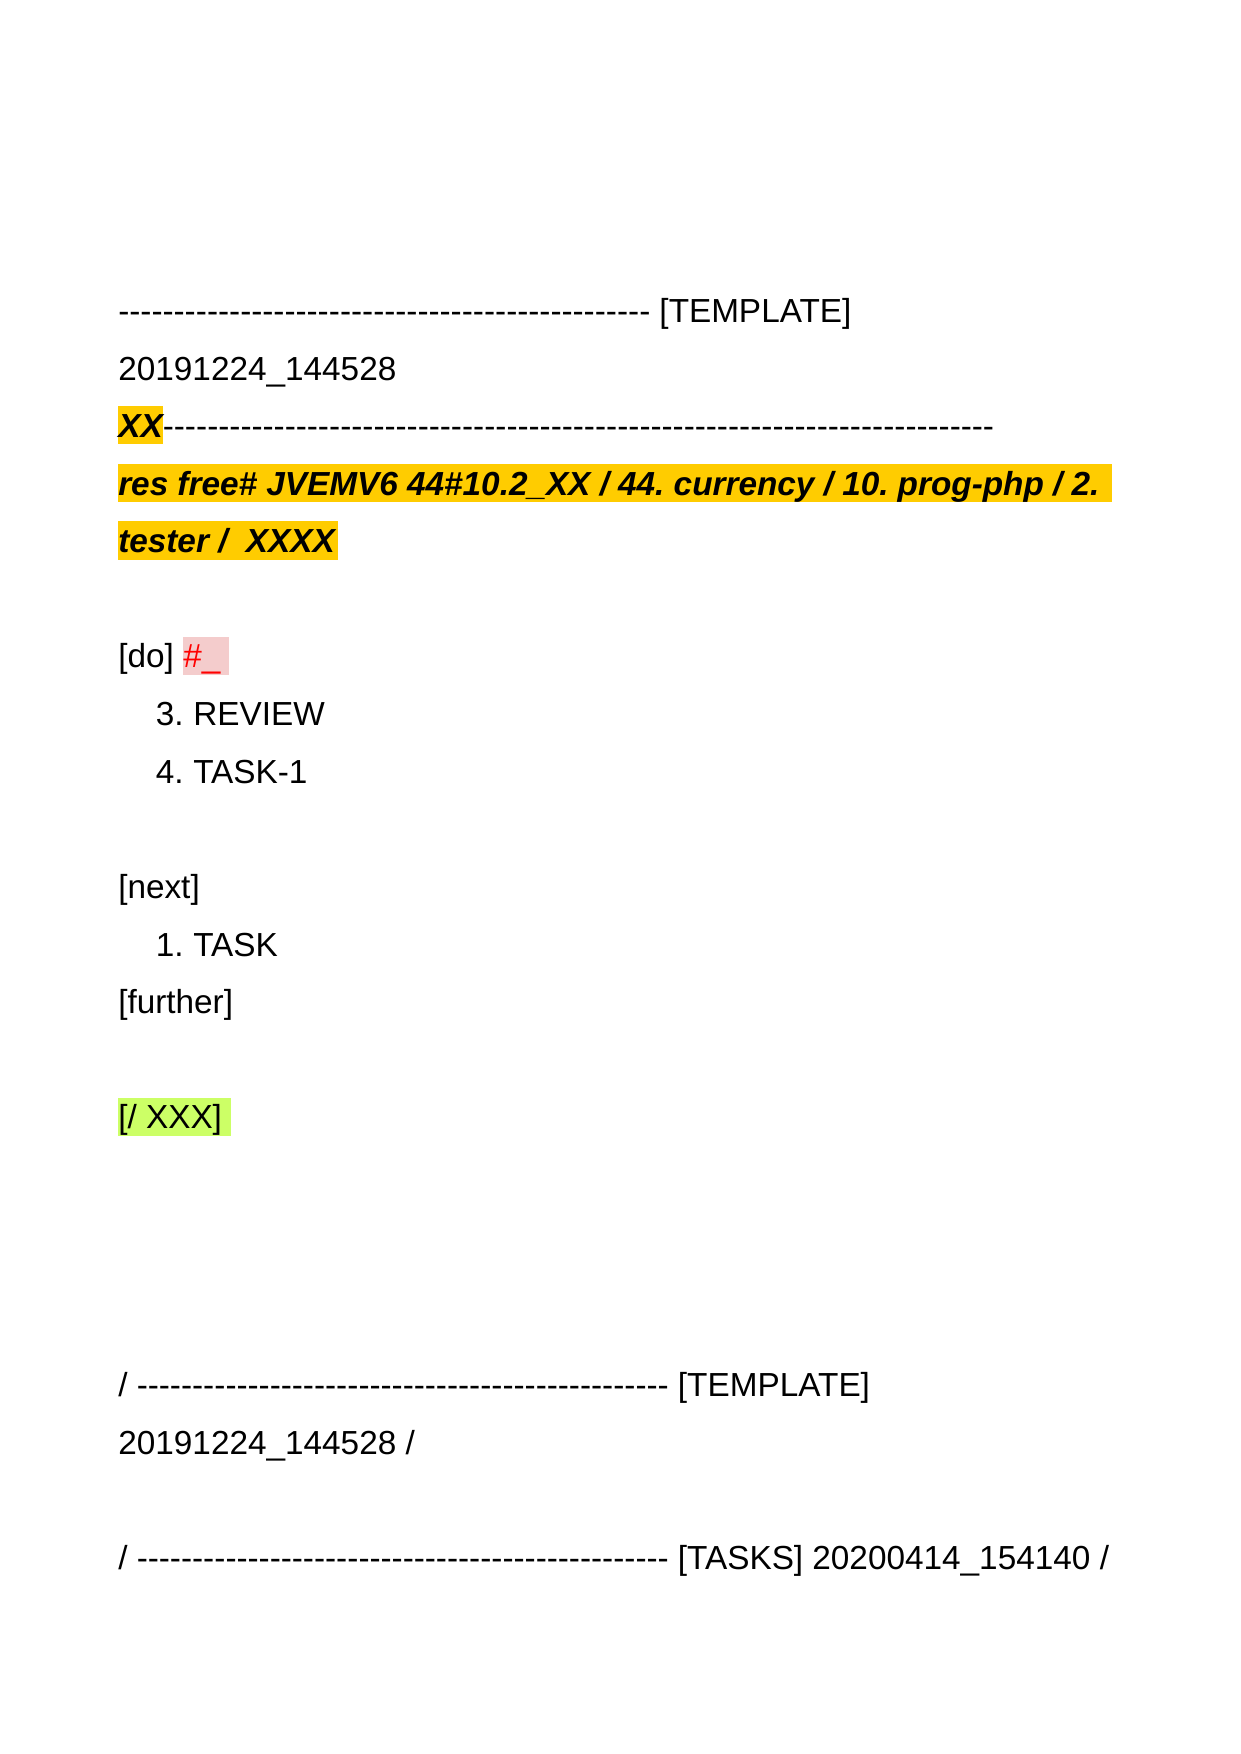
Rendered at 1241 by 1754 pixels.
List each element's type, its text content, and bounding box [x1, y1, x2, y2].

text / ------------------------------------------------ [TEMPLATE] 20191224_144528 / [118, 1365, 1122, 1461]
text res free# JVEMV6 44#10.2_XX / 44. currency / 10. prog-php / 2. tester / XXXX [118, 464, 1122, 560]
text / ------------------------------------------------ [TASKS] 20200414_154140 / [118, 1538, 1122, 1577]
list TASK-1 [156, 752, 1122, 790]
text XX--------------------------------------------------------------------------- [118, 406, 1122, 444]
text [do] #_ [118, 637, 1122, 675]
text ------------------------------------------------ [TEMPLATE] 20191224_144528 [118, 291, 1122, 387]
list REVIEW [156, 694, 1122, 733]
list TASK [156, 924, 1122, 963]
text [/ XXX] [118, 1040, 1122, 1136]
text [next] [118, 867, 1122, 905]
text [further] [118, 982, 1122, 1021]
